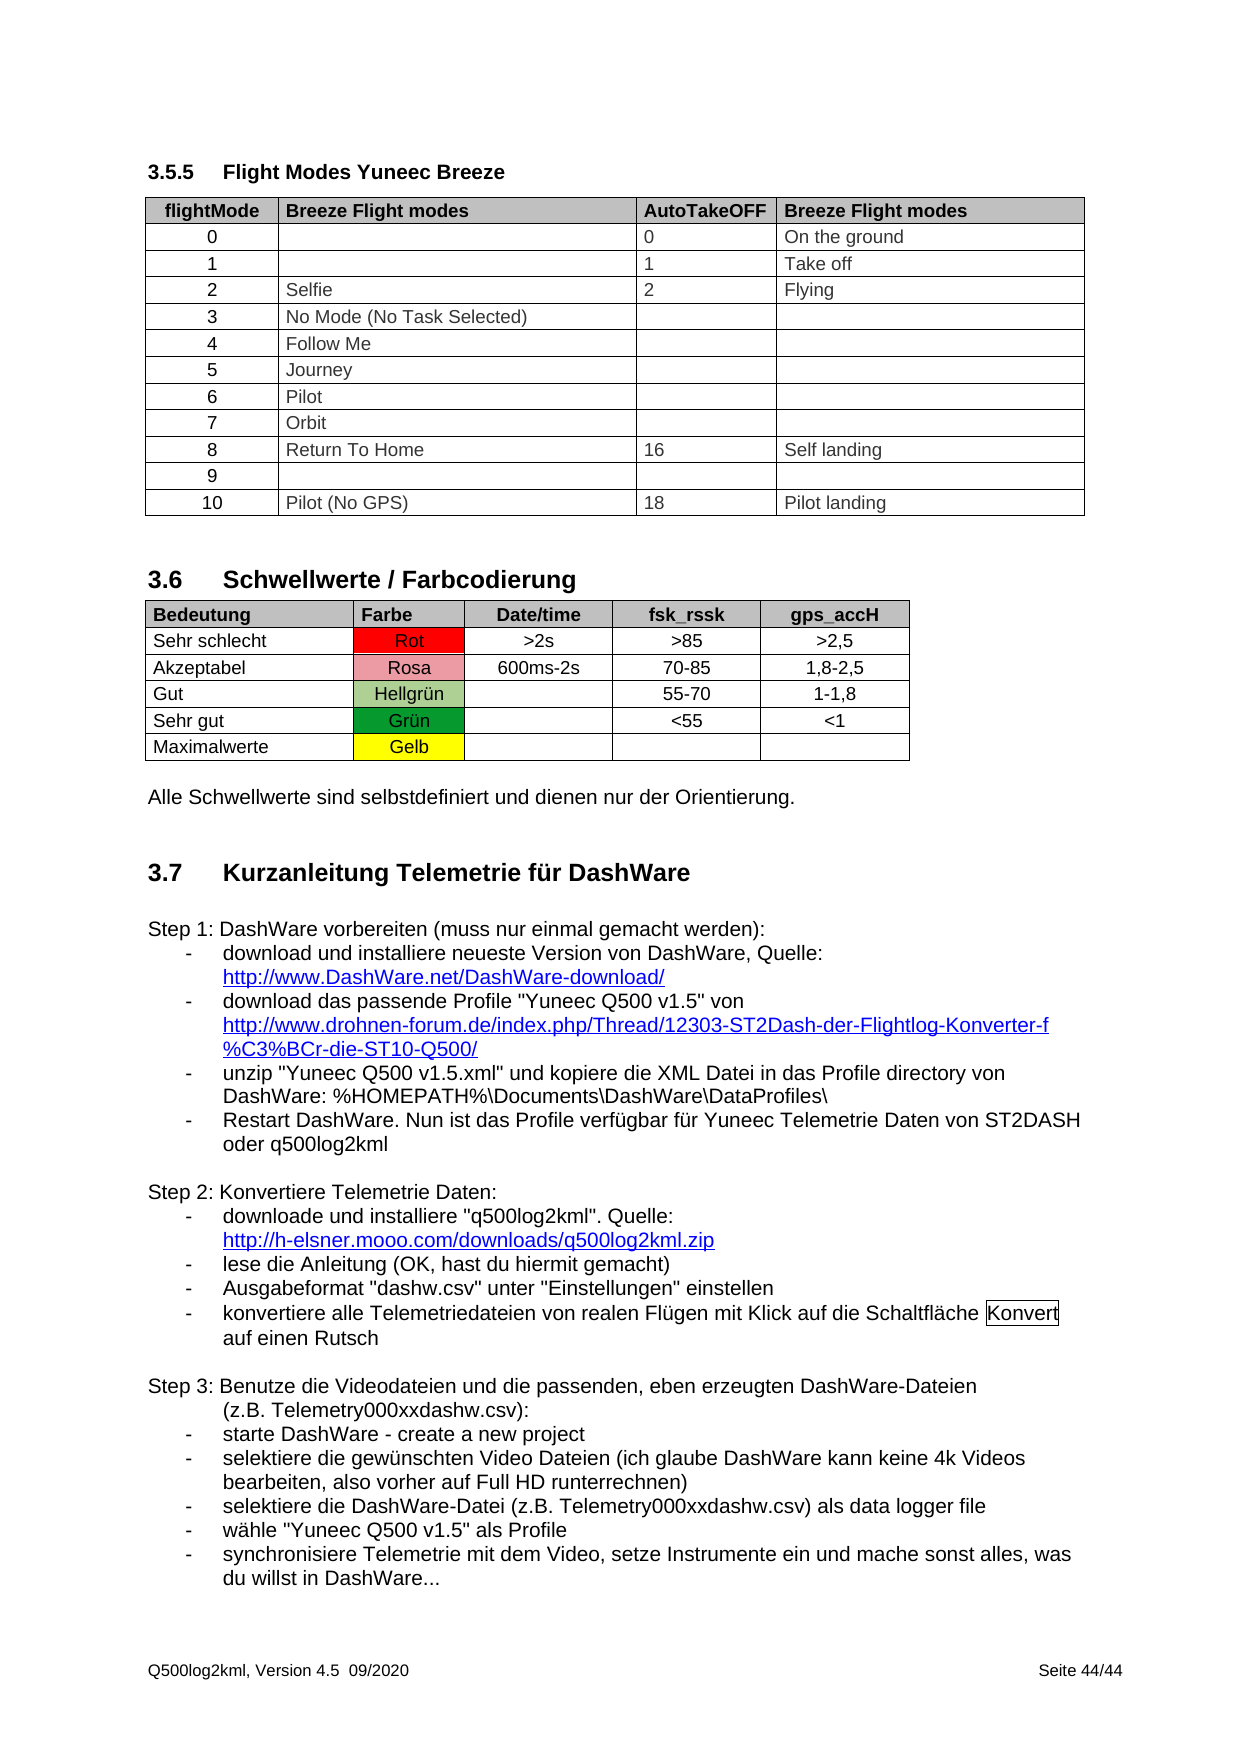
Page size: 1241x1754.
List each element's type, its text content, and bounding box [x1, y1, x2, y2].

table_cell 3 [146, 304, 278, 329]
table_cell [777, 384, 1084, 409]
table_cell 6 [146, 384, 278, 409]
table_cell 0 [637, 224, 776, 250]
table_cell 1-1,8 [761, 681, 909, 707]
table_cell Rot [354, 628, 464, 653]
table_cell Gut [146, 681, 353, 707]
table_cell 5 [146, 357, 278, 382]
table_cell Akzeptabel [146, 655, 353, 680]
list Restart DashWare. Nun ist das Profile verfügbar für Yuneec Telemetrie Daten von ST2DASH oder q500log2kml [185, 1108, 1093, 1156]
table_cell [279, 251, 636, 276]
table_cell 4 [146, 330, 278, 356]
table_cell [637, 463, 776, 489]
table_cell Journey [279, 357, 636, 382]
table_cell [777, 304, 1084, 329]
table_cell 55-70 [613, 681, 760, 707]
table_header Breeze Flight modes [279, 198, 636, 223]
table_header Breeze Flight modes [777, 198, 1084, 223]
list lese die Anleitung (OK, hast du hiermit gemacht) [185, 1252, 1093, 1276]
text Step 1: DashWare vorbereiten (muss nur einmal gemacht werden): [148, 917, 1093, 941]
table_cell Rosa [354, 655, 464, 680]
list downloade und installiere "q500log2kml". Quelle: http://h-elsner.mooo.com/downloads/q500log2kml.zip [185, 1204, 1093, 1252]
table_cell [637, 330, 776, 356]
table_cell 70-85 [613, 655, 760, 680]
table_cell 18 [637, 490, 776, 515]
table_header Date/time [465, 601, 612, 627]
table_cell >2s [465, 628, 612, 653]
table_cell [613, 734, 760, 760]
table_cell Self landing [777, 437, 1084, 462]
text Alle Schwellwerte sind selbstdefiniert und dienen nur der Orientierung. [148, 785, 1093, 809]
list synchronisiere Telemetrie mit dem Video, setze Instrumente ein und mache sonst alles, was du willst in DashWare... [185, 1542, 1093, 1589]
table_cell Hellgrün [354, 681, 464, 707]
table_header AutoTakeOFF [637, 198, 776, 223]
table_cell Take off [777, 251, 1084, 276]
subtitle Schwellwerte / Farbcodierung [148, 565, 1093, 594]
table_cell [279, 224, 636, 250]
table_cell 0 [146, 224, 278, 250]
table_cell [777, 330, 1084, 356]
table_cell [637, 384, 776, 409]
table_cell [637, 357, 776, 382]
table_cell Orbit [279, 410, 636, 436]
table_cell 600ms-2s [465, 655, 612, 680]
table_cell No Mode (No Task Selected) [279, 304, 636, 329]
table_header fsk_rssk [613, 601, 760, 627]
table_cell >2,5 [761, 628, 909, 653]
table_cell 2 [146, 277, 278, 303]
list starte DashWare - create a new project [185, 1422, 1093, 1446]
table_cell [465, 708, 612, 733]
table_cell 16 [637, 437, 776, 462]
list unzip "Yuneec Q500 v1.5.xml" und kopiere die XML Datei in das Profile directory von DashWare: %HOMEPATH%\Documents\DashWare\DataProfiles\ [185, 1060, 1093, 1108]
table_cell [777, 410, 1084, 436]
table_cell 9 [146, 463, 278, 489]
table_cell [777, 463, 1084, 489]
table_cell 7 [146, 410, 278, 436]
table_header Farbe [354, 601, 464, 627]
table_cell [777, 357, 1084, 382]
table_header gps_accH [761, 601, 909, 627]
table_cell [637, 304, 776, 329]
table_cell Follow Me [279, 330, 636, 356]
subtitle Flight Modes Yuneec Breeze [148, 160, 1093, 184]
table_cell On the ground [777, 224, 1084, 250]
list selektiere die DashWare-Datei (z.B. Telemetry000xxdashw.csv) als data logger file [185, 1494, 1093, 1518]
list konvertiere alle Telemetriedateien von realen Flügen mit Klick auf die Schaltfläche Konvert auf einen Rutsch [185, 1300, 1093, 1350]
table_cell 2 [637, 277, 776, 303]
text Step 3: Benutze die Videodateien und die passenden, eben erzeugten DashWare-Dateien (z.B. Telemetry000xxdashw.csv): [148, 1374, 1093, 1422]
table_cell [465, 681, 612, 707]
table_cell Selfie [279, 277, 636, 303]
table_cell 1 [146, 251, 278, 276]
table_cell 8 [146, 437, 278, 462]
table_cell 1,8-2,5 [761, 655, 909, 680]
text Step 2: Konvertiere Telemetrie Daten: [148, 1180, 1093, 1204]
table_cell Sehr gut [146, 708, 353, 733]
table_cell [465, 734, 612, 760]
table_cell Pilot landing [777, 490, 1084, 515]
list Ausgabeformat "dashw.csv" unter "Einstellungen" einstellen [185, 1276, 1093, 1300]
table_cell Gelb [354, 734, 464, 760]
table_cell Maximalwerte [146, 734, 353, 760]
table_cell [637, 410, 776, 436]
table_cell <1 [761, 708, 909, 733]
table_cell Pilot [279, 384, 636, 409]
table_cell Grün [354, 708, 464, 733]
table_header flightMode [146, 198, 278, 223]
list selektiere die gewünschten Video Dateien (ich glaube DashWare kann keine 4k Videos bearbeiten, also vorher auf Full HD runterrechnen) [185, 1446, 1093, 1494]
table_cell [761, 734, 909, 760]
table_cell Sehr schlecht [146, 628, 353, 653]
table_header Bedeutung [146, 601, 353, 627]
subtitle Kurzanleitung Telemetrie für DashWare [148, 858, 1093, 886]
list download und installiere neueste Version von DashWare, Quelle: http://www.DashWare.net/DashWare-download/ [185, 941, 1093, 988]
table_cell Pilot (No GPS) [279, 490, 636, 515]
table_cell Flying [777, 277, 1084, 303]
table_cell >85 [613, 628, 760, 653]
table_cell <55 [613, 708, 760, 733]
table_cell 1 [637, 251, 776, 276]
table_cell [279, 463, 636, 489]
list wähle "Yuneec Q500 v1.5" als Profile [185, 1518, 1093, 1542]
list download das passende Profile "Yuneec Q500 v1.5" von http://www.drohnen-forum.de/index.php/Thread/12303-ST2Dash-der-Flightlog-Konverter-f%C3%BCr-die-ST10-Q500/ [185, 988, 1093, 1060]
table_cell Return To Home [279, 437, 636, 462]
table_cell 10 [146, 490, 278, 515]
